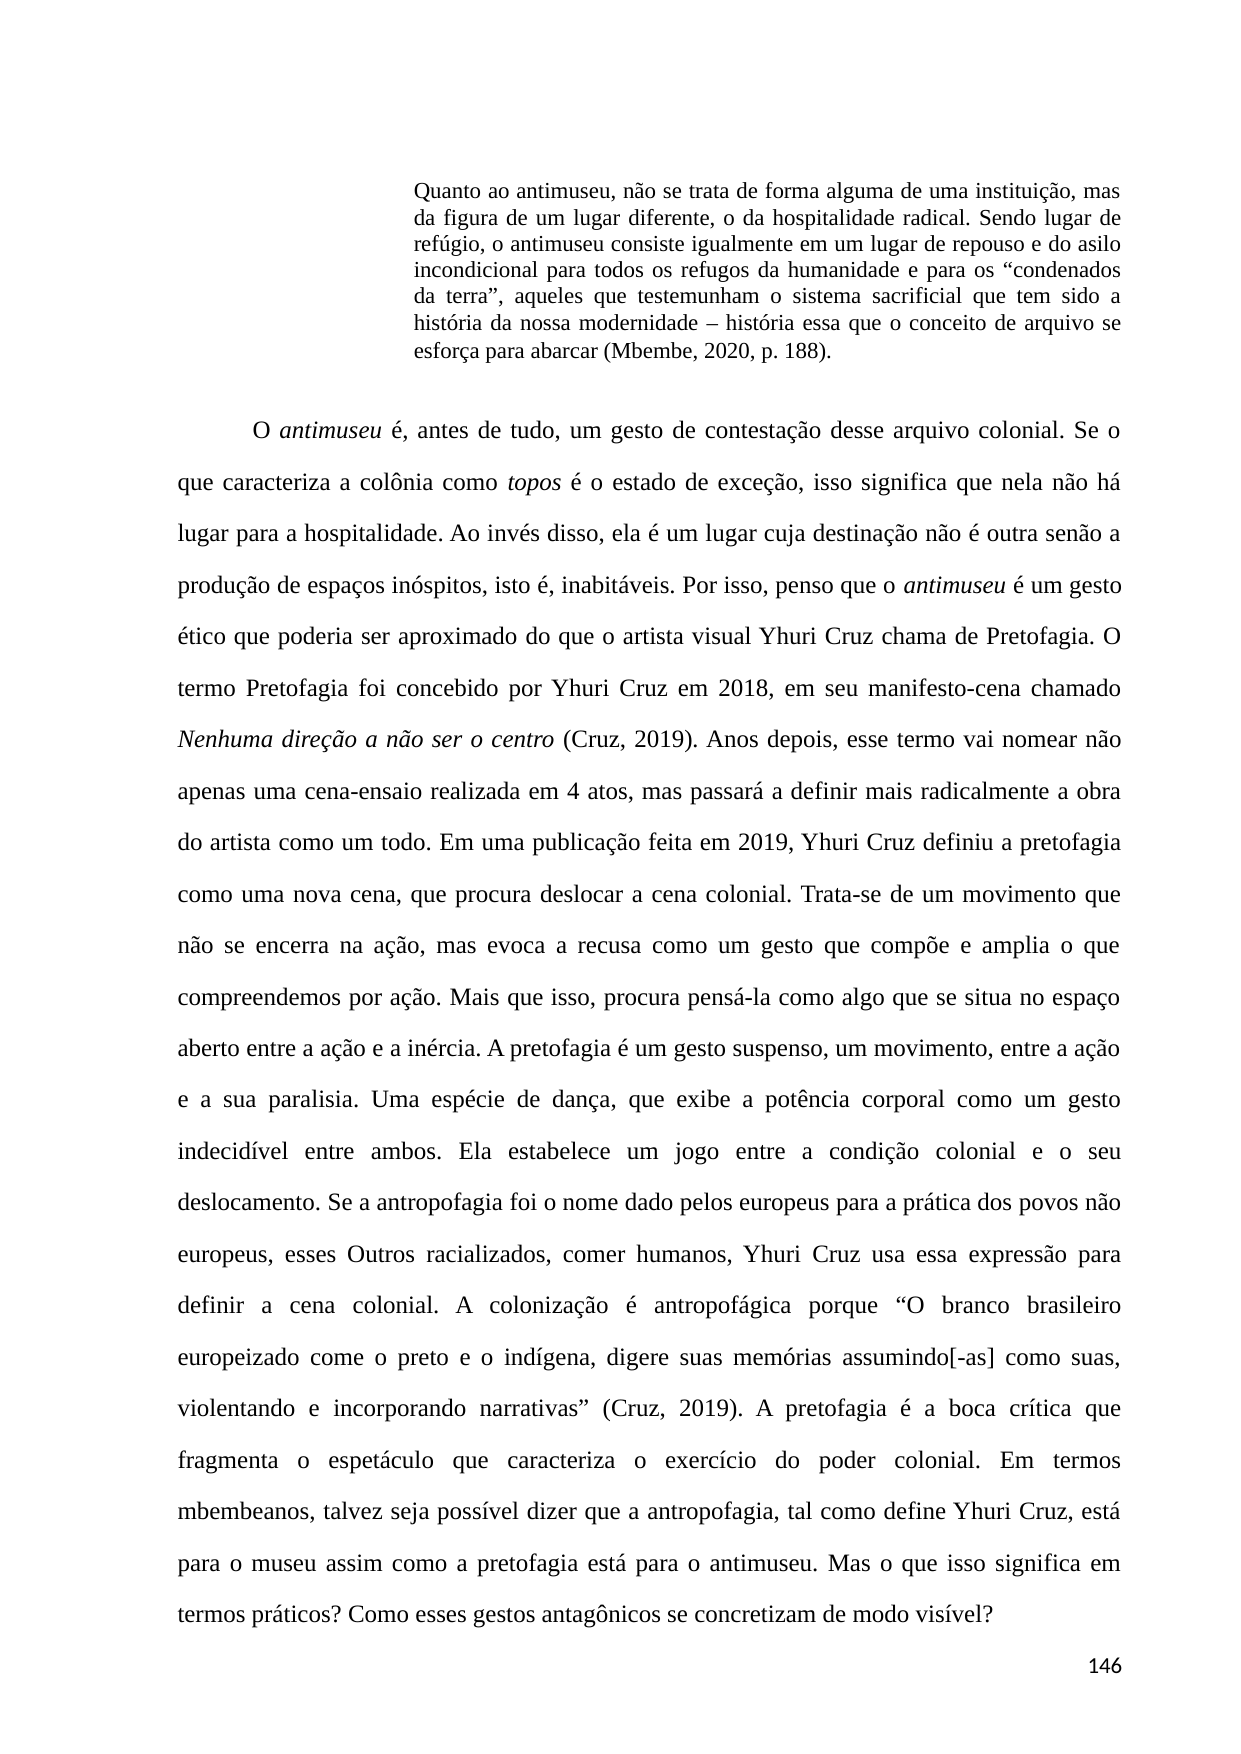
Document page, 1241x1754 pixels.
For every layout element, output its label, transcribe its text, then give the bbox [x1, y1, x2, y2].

text O antimuseu é, antes de tudo, um gesto de contestação desse arquivo colonial. Se o que caracteriza a colônia como topos é o estado de exceção, isso significa que nela não há lugar para a hospitalidade. Ao invés disso, ela é um lugar cuja destinação não é outra senão a produção de espaços inóspitos, isto é, inabitáveis. Por isso, penso que o antimuseu é um gesto ético que poderia ser aproximado do que o artista visual Yhuri Cruz chama de Pretofagia. O termo Pretofagia foi concebido por Yhuri Cruz em 2018, em seu manifesto-cena chamado Nenhuma direção a não ser o centro (Cruz, 2019). Anos depois, esse termo vai nomear não apenas uma cena-ensaio realizada em 4 atos, mas passará a definir mais radicalmente a obra do artista como um todo. Em uma publicação feita em 2019, Yhuri Cruz definiu a pretofagia como uma nova cena, que procura deslocar a cena colonial. Trata-se de um movimento que não se encerra na ação, mas evoca a recusa como um gesto que compõe e amplia o que compreendemos por ação. Mais que isso, procura pensá-la como algo que se situa no espaço aberto entre a ação e a inércia. A pretofagia é um gesto suspenso, um movimento, entre a ação e a sua paralisia. Uma espécie de dança, que exibe a potência corporal como um gesto indecidível entre ambos. Ela estabelece um jogo entre a condição colonial e o seu deslocamento. Se a antropofagia foi o nome dado pelos europeus para a prática dos povos não europeus, esses Outros racializados, comer humanos, Yhuri Cruz usa essa expressão para definir a cena colonial. A colonização é antropofágica porque “O branco brasileiro europeizado come o preto e o indígena, digere suas memórias assumindo[-as] como suas, violentando e incorporando narrativas” (Cruz, 2019). A pretofagia é a boca crítica que fragmenta o espetáculo que caracteriza o exercício do poder colonial. Em termos mbembeanos, talvez seja possível dizer que a antropofagia, tal como define Yhuri Cruz, está para o museu assim como a pretofagia está para o antimuseu. Mas o que isso significa em termos práticos? Como esses gestos antagônicos se concretizam de modo visível? [177, 416, 1122, 1628]
text Quanto ao antimuseu, não se trata de forma alguma de uma instituição, mas da figura de um lugar diferente, o da hospitalidade radical. Sendo lugar de refúgio, o antimuseu consiste igualmente em um lugar de repouso e do asilo incondicional para todos os refugos da humanidade e para os “condenados da terra”, aqueles que testemunham o sistema sacrificial que tem sido a história da nossa modernidade – história essa que o conceito de arquivo se esforça para abarcar (Mbembe, 2020, p. 188). [413, 177, 1122, 364]
